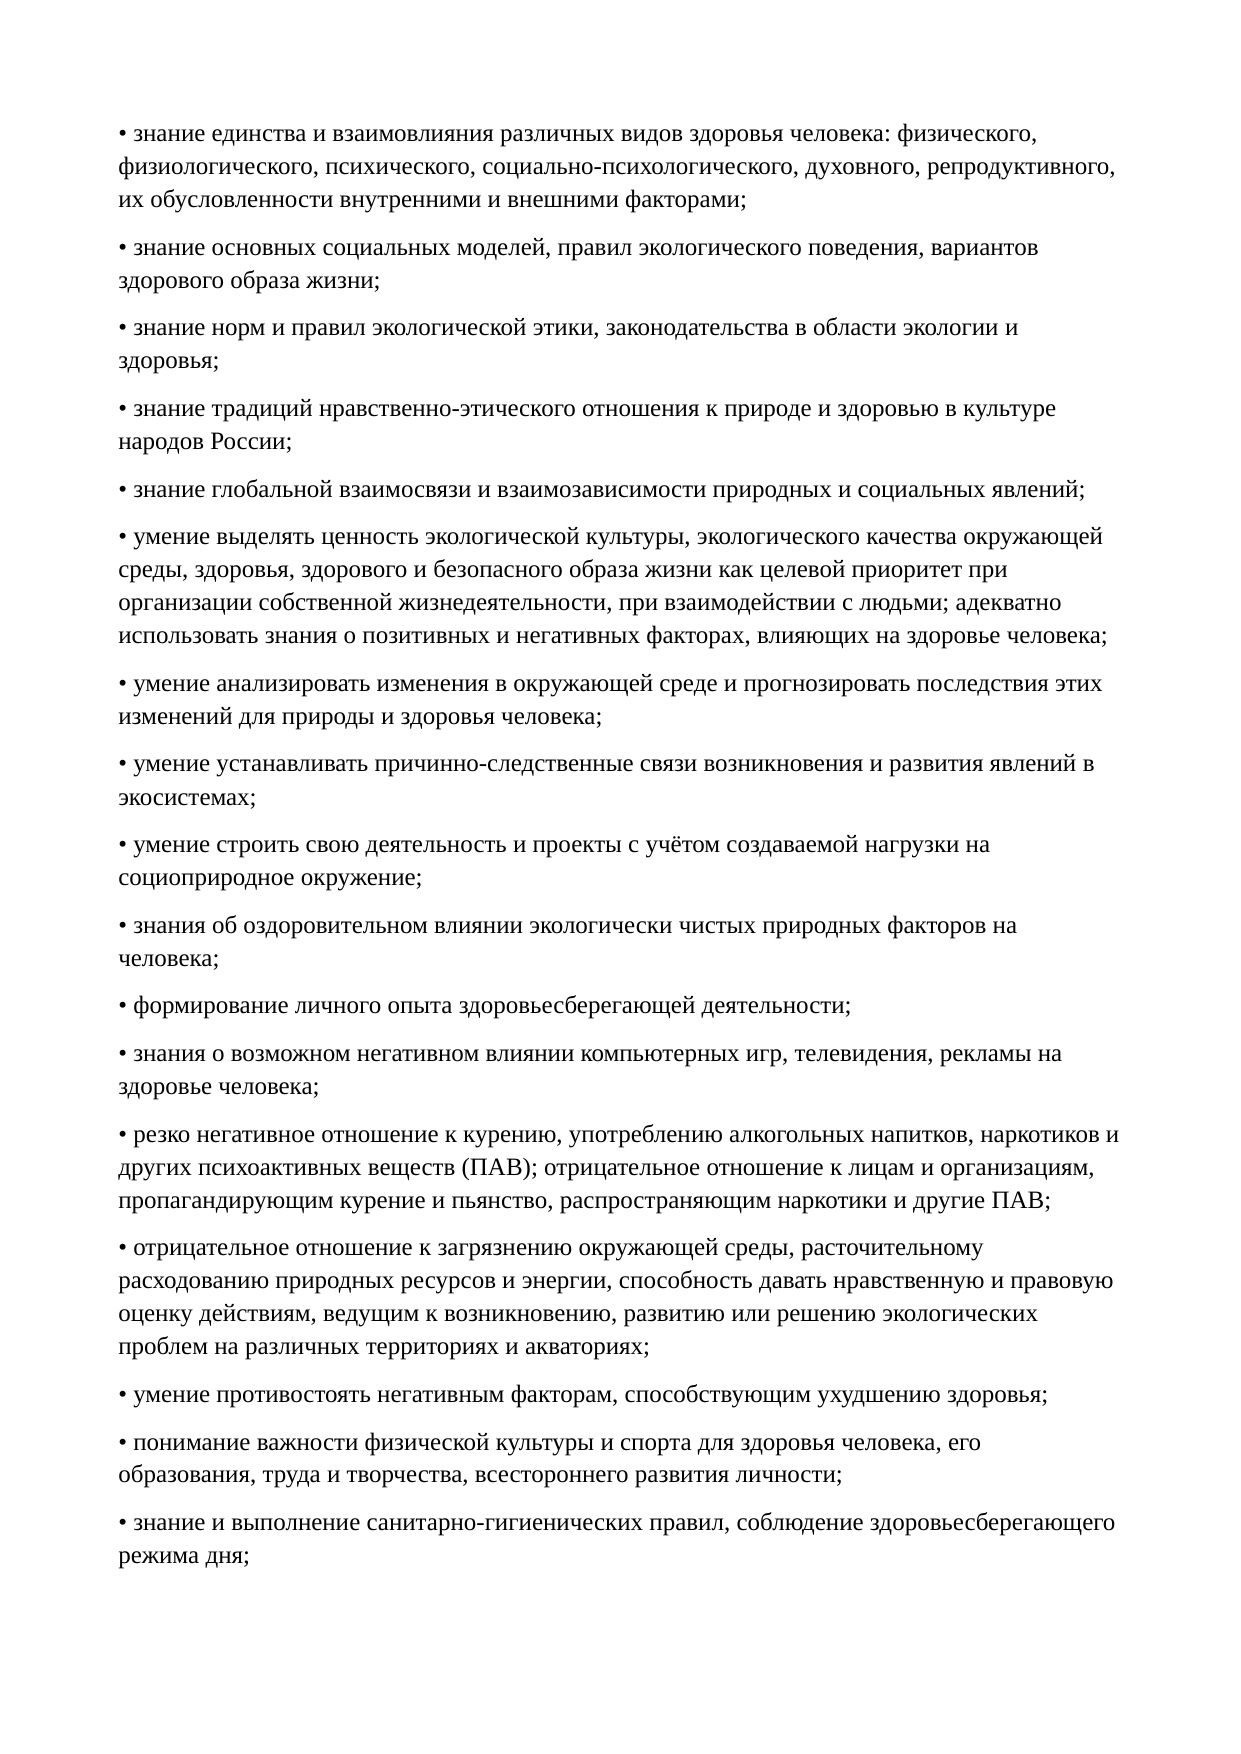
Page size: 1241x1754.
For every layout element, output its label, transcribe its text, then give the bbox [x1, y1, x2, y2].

text • умение устанавливать причинно-следственные связи возникновения и развития явлений в экосистемах; [118, 748, 1122, 810]
text • умение анализировать изменения в окружающей среде и прогнозировать последствия этих изменений для природы и здоровья человека; [118, 668, 1122, 730]
text • знания об оздоровительном влиянии экологически чистых природных факторов на человека; [118, 910, 1122, 972]
text • знания о возможном негативном влиянии компьютерных игр, телевидения, рекламы на здоровье человека; [118, 1038, 1122, 1100]
text • умение противостоять негативным факторам, способствующим ухудшению здоровья; [118, 1379, 1122, 1408]
text • знание единства и взаимовлияния различных видов здоровья человека: физического, физиологического, психического, социально-психологического, духовного, репродуктивного, их обусловленности внутренними и внешними факторами; [118, 118, 1122, 213]
text • умение строить свою деятельность и проекты с учётом создаваемой нагрузки на социоприродное окружение; [118, 829, 1122, 891]
text • знание норм и правил экологической этики, законодательства в области экологии и здоровья; [118, 312, 1122, 374]
text • знание и выполнение санитарно-гигиенических правил, соблюдение здоровьесберегающего режима дня; [118, 1507, 1122, 1569]
text • резко негативное отношение к курению, употреблению алкогольных напитков, наркотиков и других психоактивных веществ (ПАВ); отрицательное отношение к лицам и организациям, пропагандирующим курение и пьянство, распространяющим наркотики и другие ПАВ; [118, 1119, 1122, 1213]
text • знание основных социальных моделей, правил экологического поведения, вариантов здорового образа жизни; [118, 232, 1122, 293]
text • формирование личного опыта здоровьесберегающей деятельности; [118, 990, 1122, 1019]
text • знание глобальной взаимосвязи и взаимозависимости природных и социальных явлений; [118, 474, 1122, 502]
text • знание традиций нравственно-этического отношения к природе и здоровью в культуре народов России; [118, 393, 1122, 455]
text • отрицательное отношение к загрязнению окружающей среды, расточительному расходованию природных ресурсов и энергии, способность давать нравственную и правовую оценку действиям, ведущим к возникновению, развитию или решению экологических проблем на различных территориях и акваториях; [118, 1232, 1122, 1360]
text • понимание важности физической культуры и спорта для здоровья человека, его образования, труда и творчества, всестороннего развития личности; [118, 1427, 1122, 1488]
text • умение выделять ценность экологической культуры, экологического качества окружающей среды, здоровья, здорового и безопасного образа жизни как целевой приоритет при организации собственной жизнедеятельности, при взаимодействии с людьми; адекватно использовать знания о позитивных и негативных факторах, влияющих на здоровье человека; [118, 521, 1122, 649]
